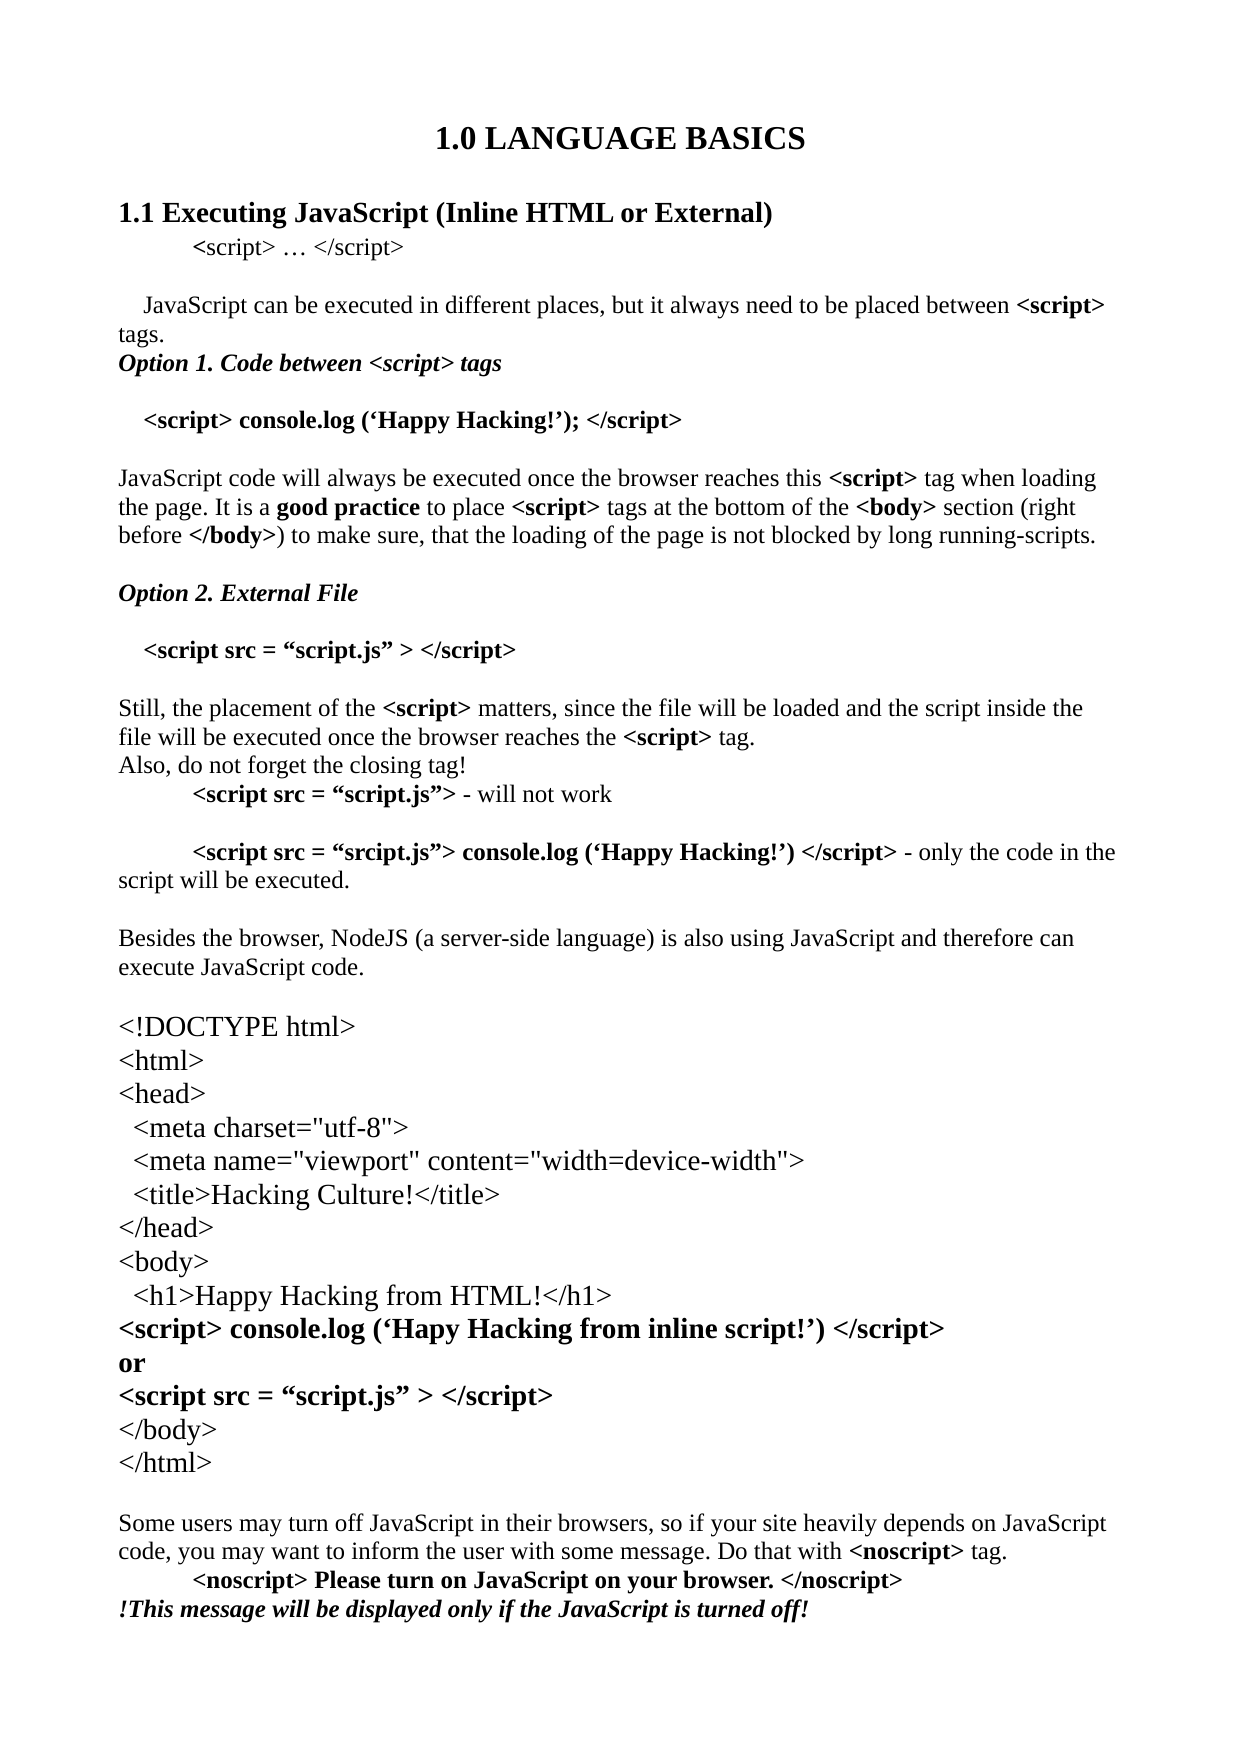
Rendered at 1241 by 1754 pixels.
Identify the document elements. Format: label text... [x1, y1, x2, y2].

text JavaScript code will always be executed once the browser reaches this <script> tag when loading the page. It is a good practice to place <script> tags at the bottom of the <body> section (right before </body>) to make sure, that the loading of the page is not blocked by long running-scripts. [118, 463, 1122, 549]
text Option 1. Code between <script> tags [118, 348, 1122, 377]
text <meta name="viewport" content="width=device-width"> [118, 1143, 1122, 1177]
text Also, do not forget the closing tag! [118, 751, 1122, 779]
text <script src = “script.js”> - will not work [118, 779, 1122, 808]
text <html> [118, 1043, 1122, 1076]
text <body> [118, 1244, 1122, 1278]
text Besides the browser, NodeJS (a server-side language) is also using JavaScript and therefore can execute JavaScript code. [118, 923, 1122, 981]
text <h1>Happy Hacking from HTML!</h1> [118, 1278, 1122, 1311]
text 1.1 Executing JavaScript (Inline HTML or External) [118, 195, 1122, 228]
text <script src = “script.js” > </script> [118, 636, 1122, 664]
text <script> … </script> [118, 228, 1122, 262]
text JavaScript can be executed in different places, but it always need to be placed between <script> tags. [118, 291, 1122, 348]
text Still, the placement of the <script> matters, since the file will be loaded and the script inside the file will be executed once the browser reaches the <script> tag. [118, 693, 1122, 751]
text Option 2. External File [118, 578, 1122, 607]
text <title>Hacking Culture!</title> [118, 1177, 1122, 1211]
text !This message will be displayed only if the JavaScript is turned off! [118, 1594, 1122, 1623]
text <!DOCTYPE html> [118, 1009, 1122, 1043]
text <script src = “srcipt.js”> console.log (‘Happy Hacking!’) </script> - only the code in the script will be executed. [118, 837, 1122, 894]
text or [118, 1345, 1122, 1378]
text </head> [118, 1211, 1122, 1244]
text Some users may turn off JavaScript in their browsers, so if your site heavily depends on JavaScript code, you may want to inform the user with some message. Do that with <noscript> tag. [118, 1508, 1122, 1565]
text <script src = “script.js” > </script> [118, 1378, 1122, 1412]
text <script> console.log (‘Hapy Hacking from inline script!’) </script> [118, 1311, 1122, 1345]
text <meta charset="utf-8"> [118, 1110, 1122, 1143]
text </body> [118, 1412, 1122, 1445]
text 1.0 LANGUAGE BASICS [118, 118, 1122, 156]
text </html> [118, 1445, 1122, 1479]
text <noscript> Please turn on JavaScript on your browser. </noscript> [118, 1565, 1122, 1594]
text <head> [118, 1076, 1122, 1110]
text <script> console.log (‘Happy Hacking!’); </script> [118, 406, 1122, 434]
